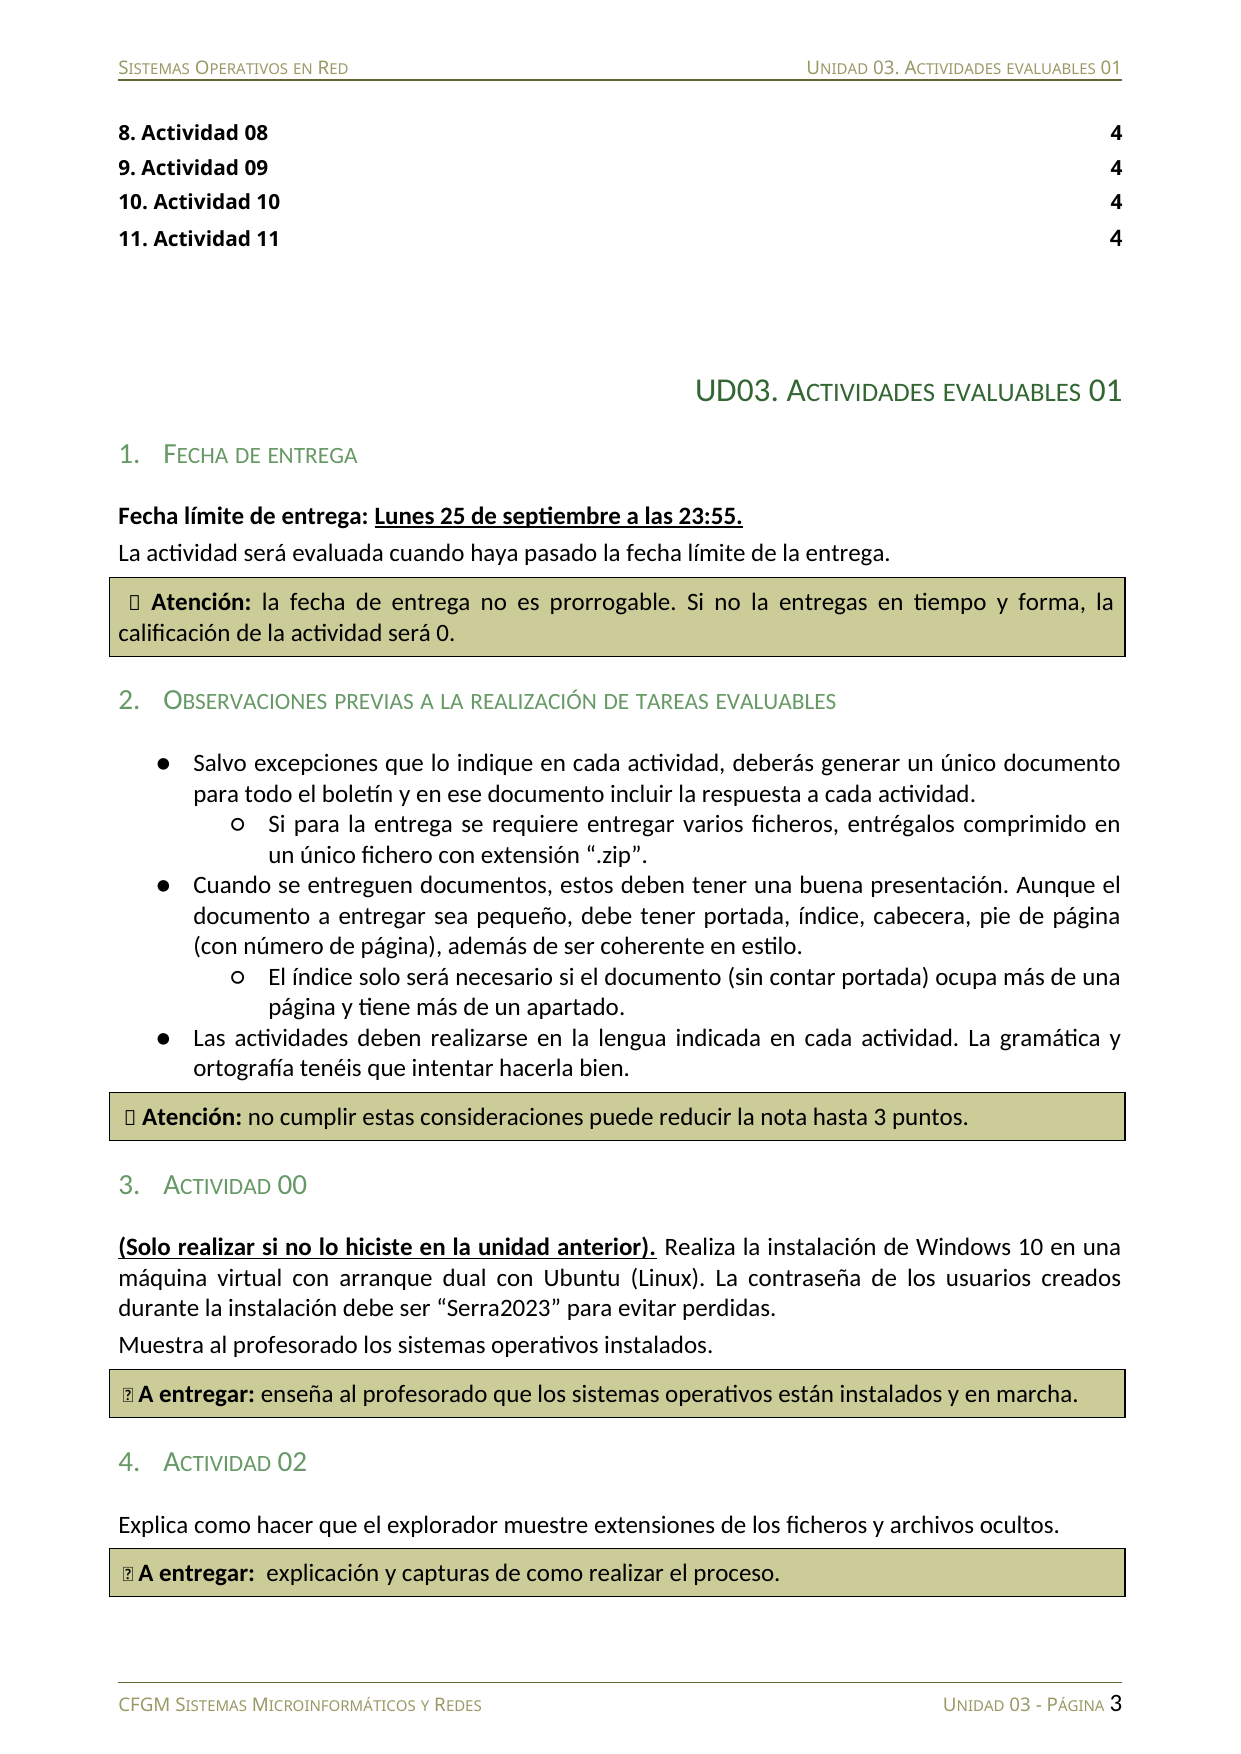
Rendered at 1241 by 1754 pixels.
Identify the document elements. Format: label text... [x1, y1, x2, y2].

text Fecha límite de entrega: Lunes 25 de septiembre a las 23:55. [118, 501, 1122, 531]
list Salvo excepciones que lo indique en cada actividad, deberás generar un único documento para todo el boletín y en ese documento incluir la respuesta a cada actividad. [156, 747, 1122, 808]
text ❕ Atención: la fecha de entrega no es prorrogable. Si no la entregas en tiempo y forma, la calificación de la actividad será 0. [110, 578, 1124, 656]
text 11. Actividad 11 4 [118, 222, 1122, 253]
text 📕 A entregar: explicación y capturas de como realizar el proceso. [110, 1549, 1124, 1596]
text 9. Actividad 09 4 [118, 153, 1122, 181]
list Si para la entrega se requiere entregar varios ficheros, entrégalos comprimido en un único fichero con extensión “.zip”. [231, 808, 1122, 869]
text Muestra al profesorado los sistemas operativos instalados. [118, 1329, 1122, 1360]
text 8. Actividad 08 4 [118, 118, 1122, 146]
text 10. Actividad 10 4 [118, 187, 1122, 216]
text 📕 A entregar: enseña al profesorado que los sistemas operativos están instalados y en marcha. [110, 1370, 1124, 1417]
list Las actividades deben realizarse en la lengua indicada en cada actividad. La gramática y ortografía tenéis que intentar hacerla bien. [156, 1022, 1122, 1083]
subtitle Actividad 00 [118, 1166, 1122, 1201]
list Cuando se entreguen documentos, estos deben tener una buena presentación. Aunque el documento a entregar sea pequeño, debe tener portada, índice, cabecera, pie de página (con número de página), además de ser coherente en estilo. [156, 869, 1122, 961]
text La actividad será evaluada cuando haya pasado la fecha límite de la entrega. [118, 537, 1122, 568]
subtitle Observaciones previas a la realización de tareas evaluables [118, 681, 1122, 717]
text ❕ Atención: no cumplir estas consideraciones puede reducir la nota hasta 3 puntos. [110, 1093, 1124, 1140]
subtitle Fecha de entrega [118, 435, 1122, 470]
text UD03. Actividades evaluables 01 [118, 369, 1122, 410]
subtitle Actividad 02 [118, 1443, 1122, 1479]
list El índice solo será necesario si el documento (sin contar portada) ocupa más de una página y tiene más de un apartado. [231, 961, 1122, 1022]
text Explica como hacer que el explorador muestre extensiones de los ficheros y archivos ocultos. [118, 1509, 1122, 1539]
text (Solo realizar si no lo hiciste en la unidad anterior). Realiza la instalación de Windows 10 en una máquina virtual con arranque dual con Ubuntu (Linux). La contraseña de los usuarios creados durante la instalación debe ser “Serra2023” para evitar perdidas. [118, 1232, 1122, 1323]
